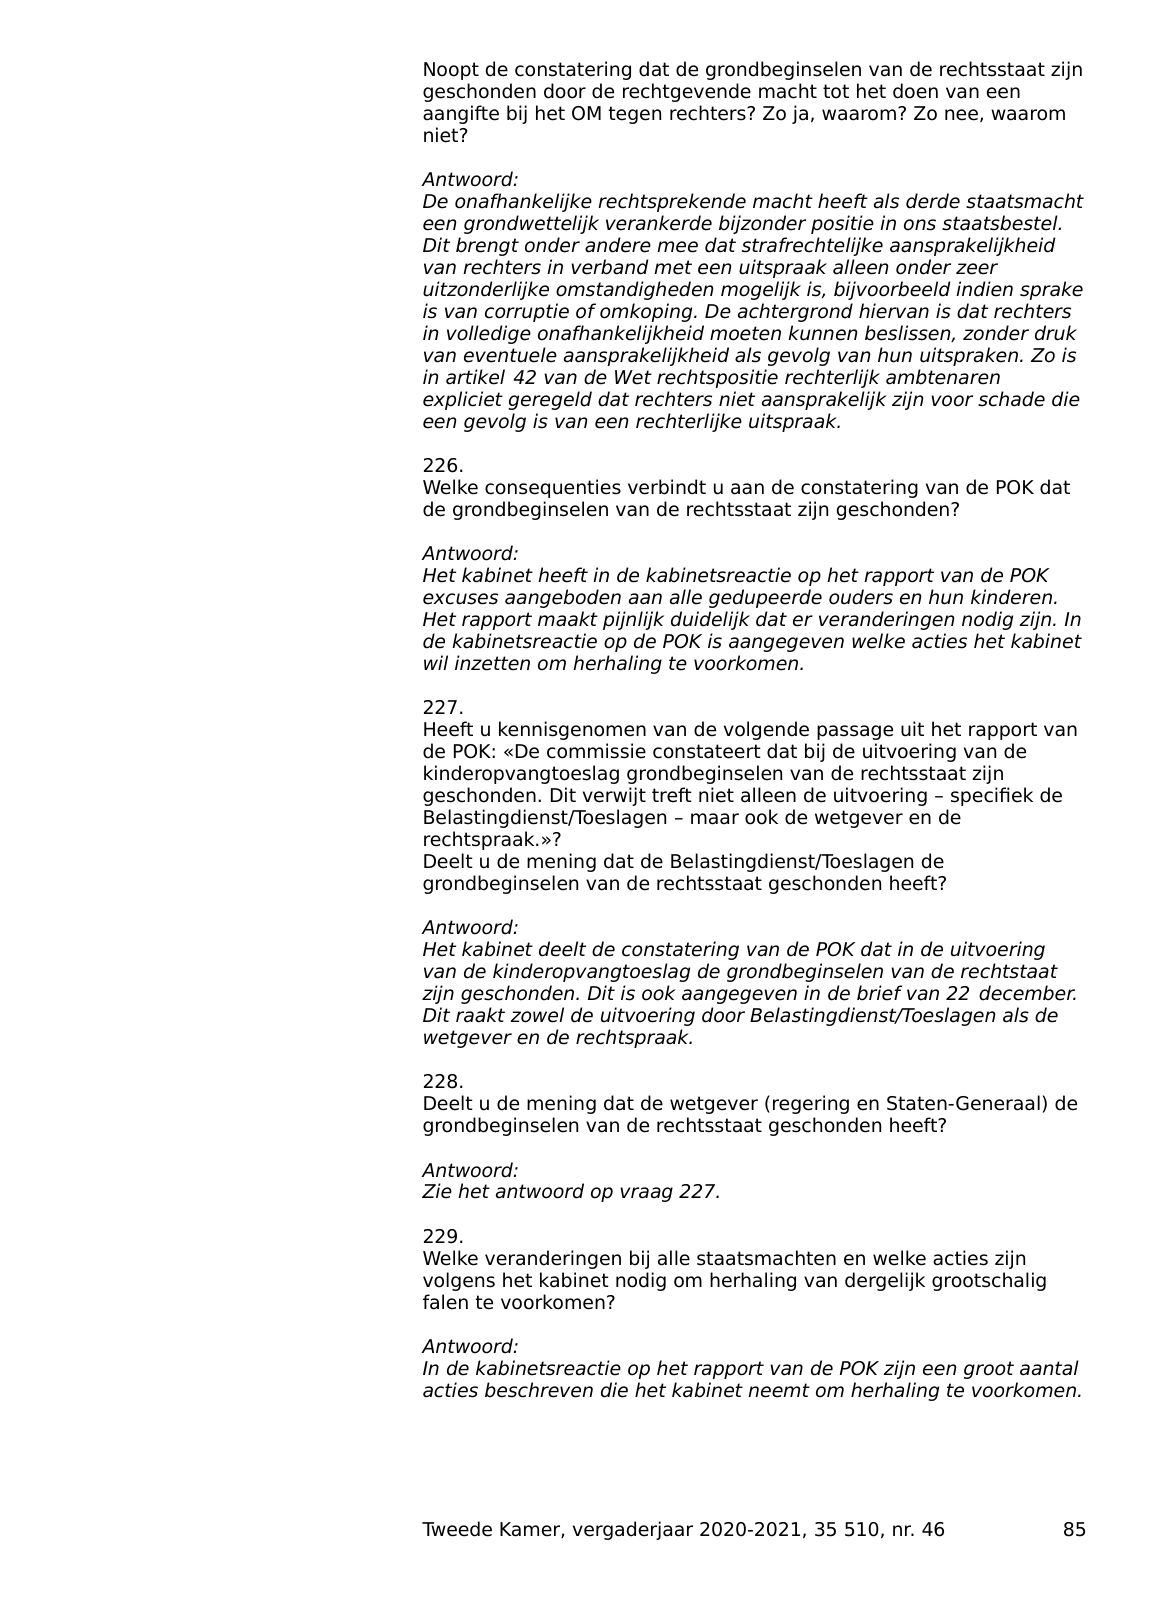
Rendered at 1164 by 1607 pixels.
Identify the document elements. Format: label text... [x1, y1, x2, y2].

text 229. [422, 1226, 1087, 1248]
text Noopt de constatering dat de grondbeginselen van de rechtsstaat zijn geschonden door de rechtgevende macht tot het doen van een aangifte bij het OM tegen rechters? Zo ja, waarom? Zo nee, waarom niet? [422, 59, 1087, 147]
text 228. [422, 1071, 1087, 1093]
text Zie het antwoord op vraag 227. [422, 1181, 1087, 1203]
text Het kabinet deelt de constatering van de POK dat in de uitvoering van de kinderopvangtoeslag de grondbeginselen van de rechtstaat zijn geschonden. Dit is ook aangegeven in de brief van 22 december. Dit raakt zowel de uitvoering door Belastingdienst/Toeslagen als de wetgever en de rechtspraak. [422, 939, 1087, 1049]
text De onafhankelijke rechtsprekende macht heeft als derde staatsmacht een grondwettelijk verankerde bijzonder positie in ons staatsbestel. Dit brengt onder andere mee dat strafrechtelijke aansprakelijkheid van rechters in verband met een uitspraak alleen onder zeer uitzonderlijke omstandigheden mogelijk is, bijvoorbeeld indien sprake is van corruptie of omkoping. De achtergrond hiervan is dat rechters in volledige onafhankelijkheid moeten kunnen beslissen, zonder druk van eventuele aansprakelijkheid als gevolg van hun uitspraken. Zo is in artikel 42 van de Wet rechtspositie rechterlijk ambtenaren expliciet geregeld dat rechters niet aansprakelijk zijn voor schade die een gevolg is van een rechterlijke uitspraak. [422, 191, 1087, 433]
text Antwoord: [422, 917, 1087, 939]
text Deelt u de mening dat de wetgever (regering en Staten-Generaal) de grondbeginselen van de rechtsstaat geschonden heeft? [422, 1093, 1087, 1137]
text Heeft u kennisgenomen van de volgende passage uit het rapport van de POK: «De commissie constateert dat bij de uitvoering van de kinderopvangtoeslag grondbeginselen van de rechtsstaat zijn geschonden. Dit verwijt treft niet alleen de uitvoering – specifiek de Belastingdienst/Toeslagen – maar ook de wetgever en de rechtspraak.»? [422, 719, 1087, 851]
text Deelt u de mening dat de Belastingdienst/Toeslagen de grondbeginselen van de rechtsstaat geschonden heeft? [422, 851, 1087, 895]
text In de kabinetsreactie op het rapport van de POK zijn een groot aantal acties beschreven die het kabinet neemt om herhaling te voorkomen. [422, 1358, 1087, 1402]
text 226. [422, 455, 1087, 477]
text Antwoord: [422, 1336, 1087, 1358]
text 227. [422, 697, 1087, 719]
text Antwoord: [422, 543, 1087, 565]
text Welke consequenties verbindt u aan de constatering van de POK dat de grondbeginselen van de rechtsstaat zijn geschonden? [422, 477, 1087, 521]
text Het kabinet heeft in de kabinetsreactie op het rapport van de POK excuses aangeboden aan alle gedupeerde ouders en hun kinderen. Het rapport maakt pijnlijk duidelijk dat er veranderingen nodig zijn. In de kabinetsreactie op de POK is aangegeven welke acties het kabinet wil inzetten om herhaling te voorkomen. [422, 565, 1087, 675]
text Antwoord: [422, 1159, 1087, 1181]
text Welke veranderingen bij alle staatsmachten en welke acties zijn volgens het kabinet nodig om herhaling van dergelijk grootschalig falen te voorkomen? [422, 1248, 1087, 1313]
text Antwoord: [422, 169, 1087, 191]
